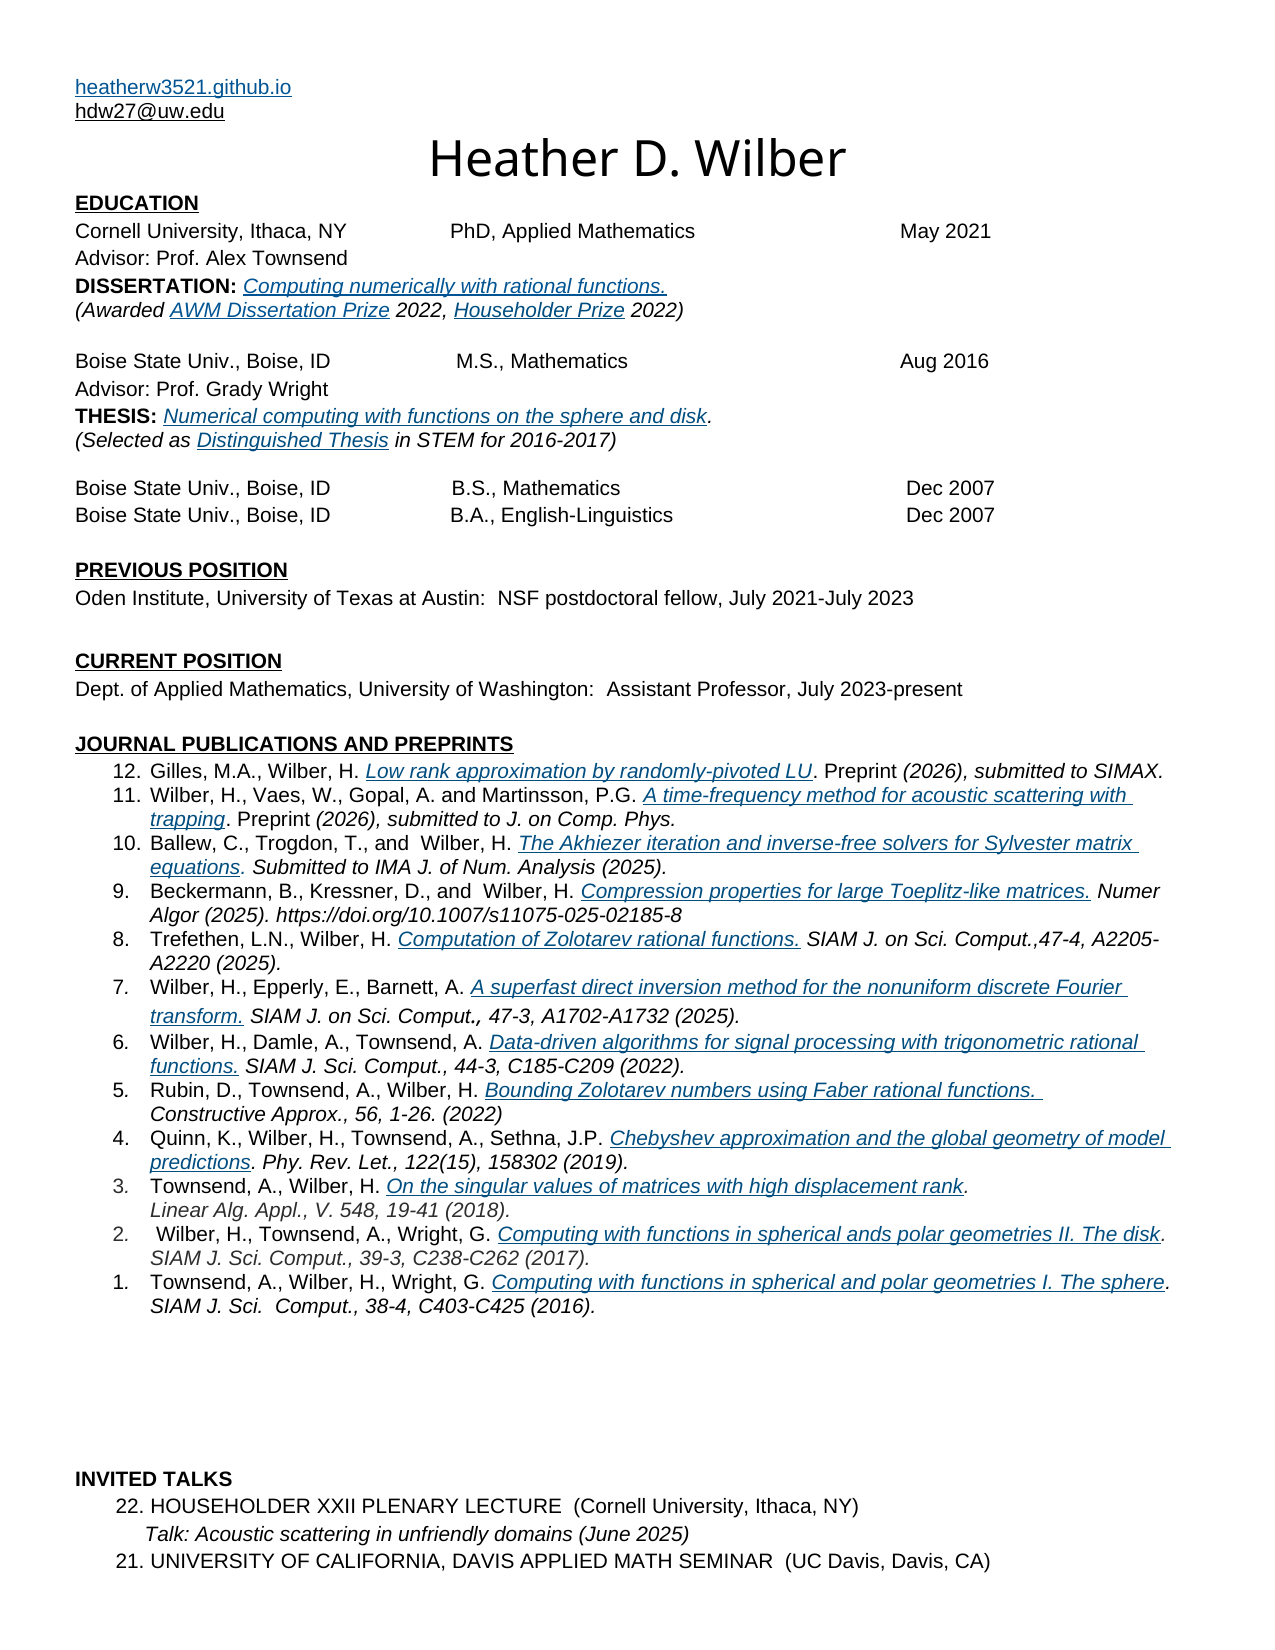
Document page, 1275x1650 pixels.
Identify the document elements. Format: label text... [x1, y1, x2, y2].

text PREVIOUS POSITION [75, 558, 1200, 582]
text 9. Beckermann, B., Kressner, D., and Wilber, H. Compression properties for large Toeplitz-like matrices. Numer Algor (2025). https://doi.org/10.1007/s11075-025-02185-8 [112, 879, 1200, 927]
text heatherw3521.github.io [75, 75, 1200, 99]
text Boise State Univ., Boise, ID B.S., Mathematics Dec 2007 [75, 476, 1200, 500]
text THESIS: Numerical computing with functions on the sphere and disk. [75, 404, 1200, 428]
text Oden Institute, University of Texas at Austin: NSF postdoctoral fellow, July 2021-July 2023 [75, 586, 1200, 610]
text 11. Wilber, H., Vaes, W., Gopal, A. and Martinsson, P.G. A time-frequency method for acoustic scattering with trapping. Preprint (2026), submitted to J. on Comp. Phys. [112, 783, 1200, 831]
text Heather D. Wilber [75, 123, 1200, 191]
text 22. HOUSEHOLDER XXII PLENARY LECTURE (Cornell University, Ithaca, NY) [75, 1494, 1200, 1518]
text 5. Rubin, D., Townsend, A., Wilber, H. Bounding Zolotarev numbers using Faber rational functions. [112, 1078, 1200, 1102]
text Advisor: Prof. Alex Townsend [75, 246, 1200, 270]
text Advisor: Prof. Grady Wright [75, 376, 1200, 400]
text Constructive Approx., 56, 1-26. (2022) [112, 1102, 1200, 1126]
text Cornell University, Ithaca, NY PhD, Applied Mathematics May 2021 [75, 218, 1200, 242]
text Linear Alg. Appl., V. 548, 19-41 (2018). [112, 1198, 1200, 1222]
text Dept. of Applied Mathematics, University of Washington: Assistant Professor, July 2023-present [75, 677, 1200, 701]
text INVITED TALKS [75, 1467, 1200, 1491]
text 7. Wilber, H., Epperly, E., Barnett, A. A superfast direct inversion method for the nonuniform discrete Fourier transform. SIAM J. on Sci. Comput., 47-3, A1702-A1732 (2025). [112, 975, 1200, 1030]
text DISSERTATION: Computing numerically with rational functions. [75, 273, 1200, 297]
text hdw27@uw.edu [75, 99, 1200, 123]
text EDUCATION [75, 191, 1200, 215]
text 3. Townsend, A., Wilber, H. On the singular values of matrices with high displacement rank. [112, 1174, 1200, 1198]
text (Awarded AWM Dissertation Prize 2022, Householder Prize 2022) [75, 297, 1200, 321]
text CURRENT POSITION [75, 649, 1200, 673]
text Talk: Acoustic scattering in unfriendly domains (June 2025) [75, 1522, 1200, 1546]
text 6. Wilber, H., Damle, A., Townsend, A. Data-driven algorithms for signal processing with trigonometric rational functions. SIAM J. Sci. Comput., 44-3, C185-C209 (2022). [112, 1030, 1200, 1078]
text 1. Townsend, A., Wilber, H., Wright, G. Computing with functions in spherical and polar geometries I. The sphere. SIAM J. Sci. Comput., 38-4, C403-C425 (2016). [112, 1270, 1200, 1318]
text 2. Wilber, H., Townsend, A., Wright, G. Computing with functions in spherical ands polar geometries II. The disk. SIAM J. Sci. Comput., 39-3, C238-C262 (2017). [112, 1222, 1200, 1270]
text 8. Trefethen, L.N., Wilber, H. Computation of Zolotarev rational functions. SIAM J. on Sci. Comput.,47-4, A2205-A2220 (2025). [112, 927, 1200, 975]
text Boise State Univ., Boise, ID B.A., English-Linguistics Dec 2007 [75, 503, 1200, 527]
text 4. Quinn, K., Wilber, H., Townsend, A., Sethna, J.P. Chebyshev approximation and the global geometry of model predictions. Phy. Rev. Let., 122(15), 158302 (2019). [112, 1126, 1200, 1174]
text (Selected as Distinguished Thesis in STEM for 2016-2017) [75, 428, 1200, 452]
text JOURNAL PUBLICATIONS AND PREPRINTS [75, 732, 1200, 756]
text Boise State Univ., Boise, ID M.S., Mathematics Aug 2016 [75, 349, 1200, 373]
text 10. Ballew, C., Trogdon, T., and Wilber, H. The Akhiezer iteration and inverse-free solvers for Sylvester matrix equations. Submitted to IMA J. of Num. Analysis (2025). [112, 831, 1200, 879]
text 12. Gilles, M.A., Wilber, H. Low rank approximation by randomly-pivoted LU. Preprint (2026), submitted to SIMAX. [112, 759, 1200, 783]
text 21. UNIVERSITY OF CALIFORNIA, DAVIS APPLIED MATH SEMINAR (UC Davis, Davis, CA) [75, 1549, 1200, 1573]
